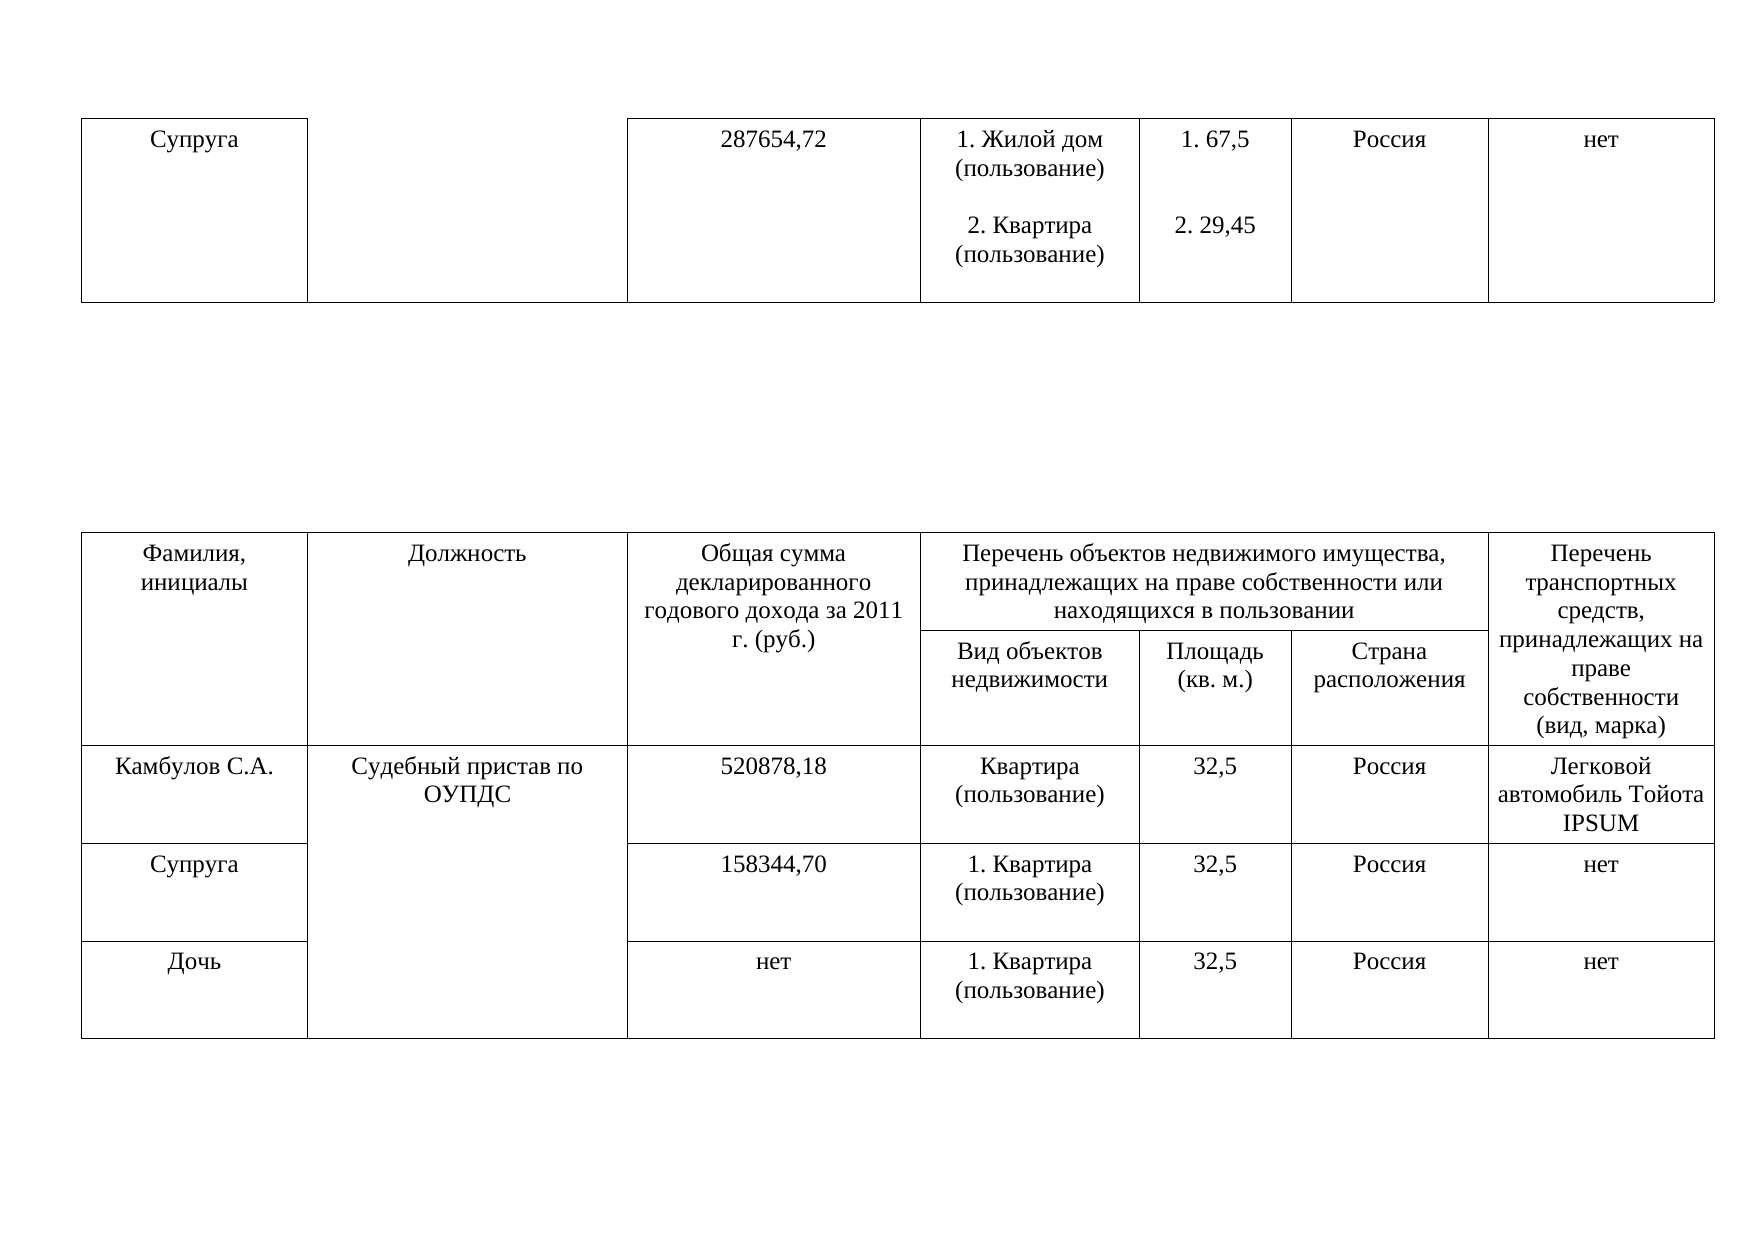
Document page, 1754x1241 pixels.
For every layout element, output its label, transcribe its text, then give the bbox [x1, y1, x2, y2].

table_cell Россия [1292, 746, 1488, 843]
table_cell 32,5 [1140, 844, 1291, 941]
table_cell Площадь (кв. м.) [1140, 631, 1291, 745]
table_cell Россия [1292, 119, 1488, 302]
table_cell нет [1489, 942, 1714, 1038]
table_cell Россия [1292, 942, 1488, 1038]
table_cell Квартира (пользование) [921, 746, 1139, 843]
table_cell Супруга [82, 119, 307, 302]
table_cell 520878,18 [628, 746, 920, 843]
table_cell Легковой автомобиль Тойота IPSUM [1489, 746, 1714, 843]
table_cell 32,5 [1140, 746, 1291, 843]
table_cell 1. Квартира (пользование) [921, 942, 1139, 1038]
table_header Перечень объектов недвижимого имущества, принадлежащих на праве собственности или находящихся в пользовании [921, 533, 1488, 630]
table_header Фамилия, инициалы [82, 533, 307, 745]
table_cell нет [1489, 119, 1714, 302]
table_cell Россия [1292, 844, 1488, 941]
table_header Должность [308, 533, 627, 745]
table_cell 1. Жилой дом (пользование) 2. Квартира (пользование) [921, 119, 1139, 302]
table_cell Страна расположения [1292, 631, 1488, 745]
table_cell нет [1489, 844, 1714, 941]
table_cell Вид объектов недвижимости [921, 631, 1139, 745]
table_cell 158344,70 [628, 844, 920, 941]
table_cell нет [628, 942, 920, 1038]
table_cell Камбулов С.А. [82, 746, 307, 843]
table_cell Судебный пристав по ОУПДС [308, 746, 627, 1038]
table_header Общая сумма декларированного годового дохода за 2011 г. (руб.) [628, 533, 920, 745]
table_cell 1. 67,5 2. 29,45 [1140, 119, 1291, 302]
table_cell 287654,72 [628, 119, 920, 302]
table_cell 32,5 [1140, 942, 1291, 1038]
table_cell Дочь [82, 942, 307, 1038]
table_cell [308, 118, 627, 302]
table_header Перечень транспортных средств, принадлежащих на праве собственности (вид, марка) [1489, 533, 1714, 745]
table_cell 1. Квартира (пользование) [921, 844, 1139, 941]
table_cell Супруга [82, 844, 307, 941]
